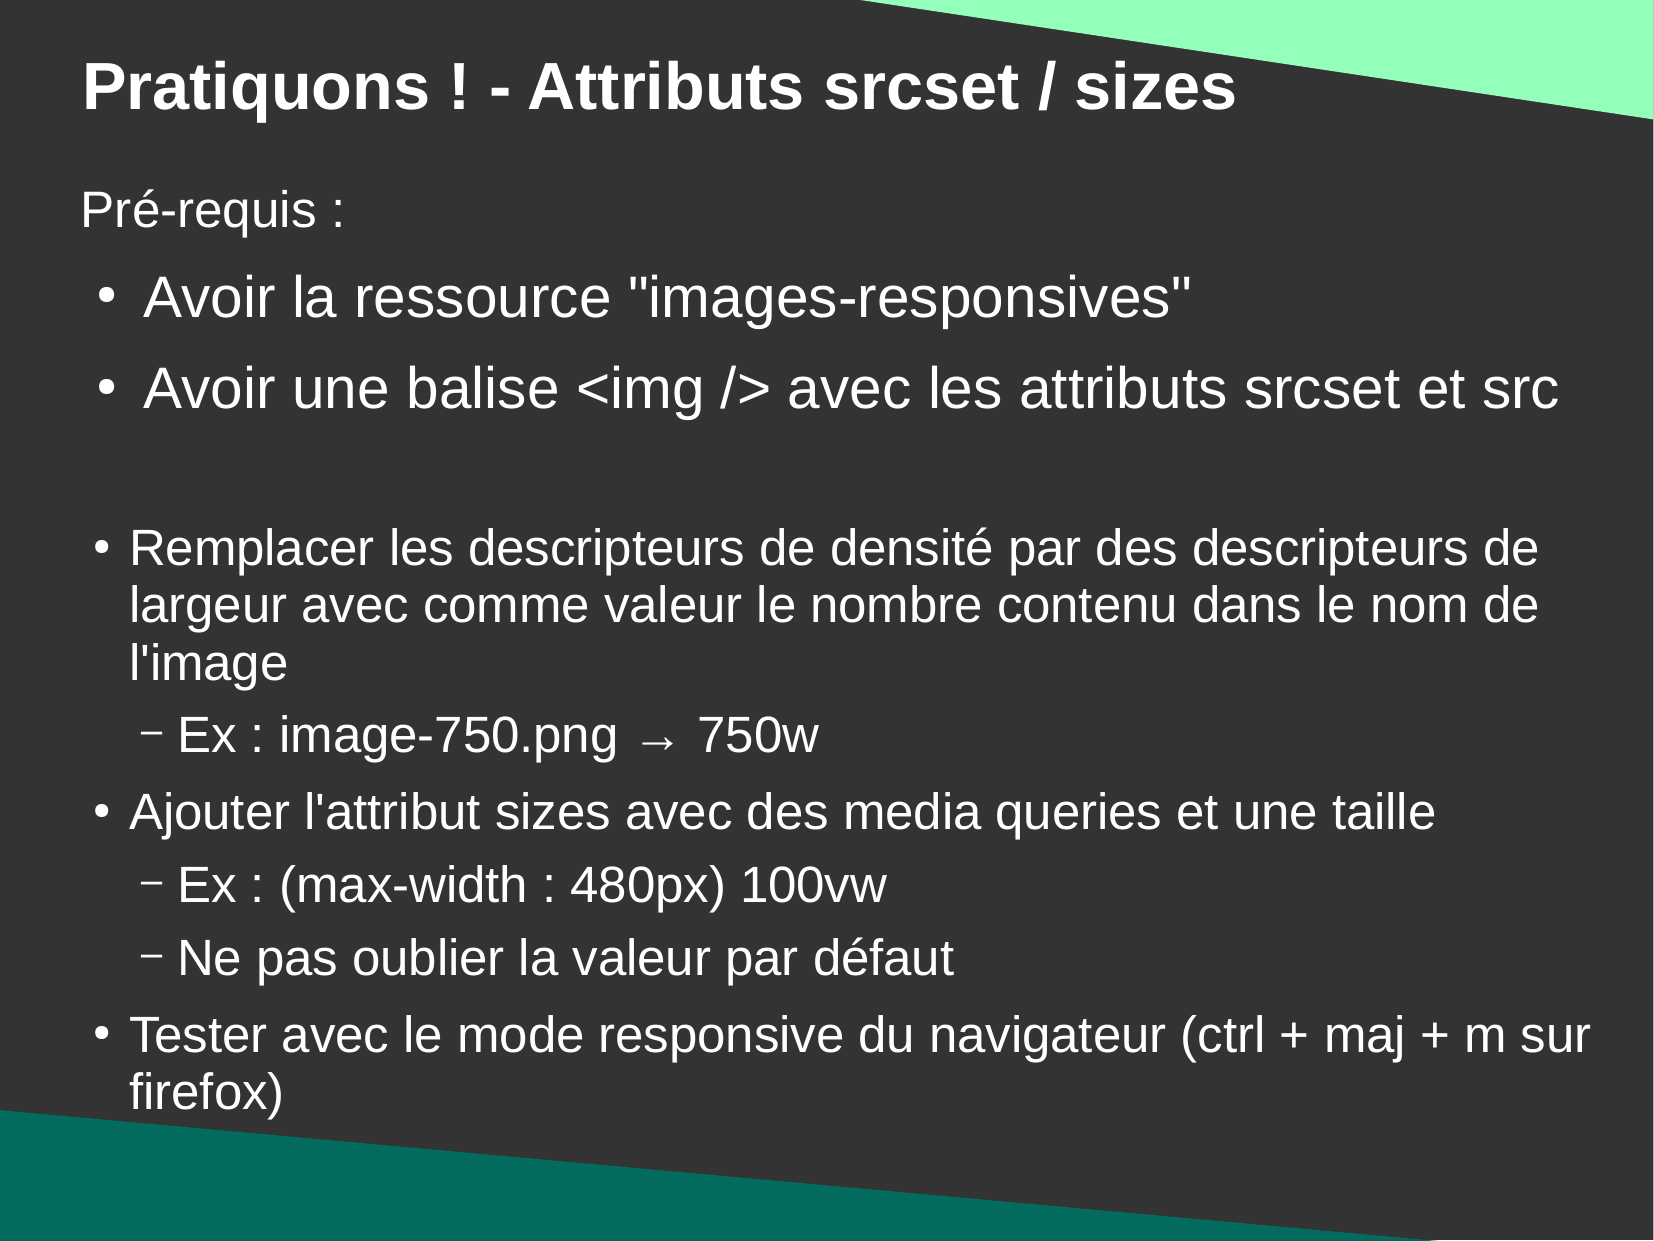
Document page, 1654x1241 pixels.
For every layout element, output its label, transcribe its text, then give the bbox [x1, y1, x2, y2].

title Pratiquons ! - Attributs srcset / sizes [82, 49, 1571, 152]
text_box [860, 0, 1654, 120]
list Pré-requis : Avoir la ressource "images-responsives" Avoir une balise <img /> avec les attributs srcset et src [80, 180, 1620, 426]
list Remplacer les descripteurs de densité par des descripteurs de largeur avec comme valeur le nombre contenu dans le nom de l'image Ex : image-750.png → 750w Ajouter l'attribut sizes avec des media queries et une taille Ex : (max-width : 480px) 100vw Ne pas oublier la valeur par défaut Tester avec le mode responsive du navigateur (ctrl + maj + m sur firefox) [80, 519, 1605, 1124]
